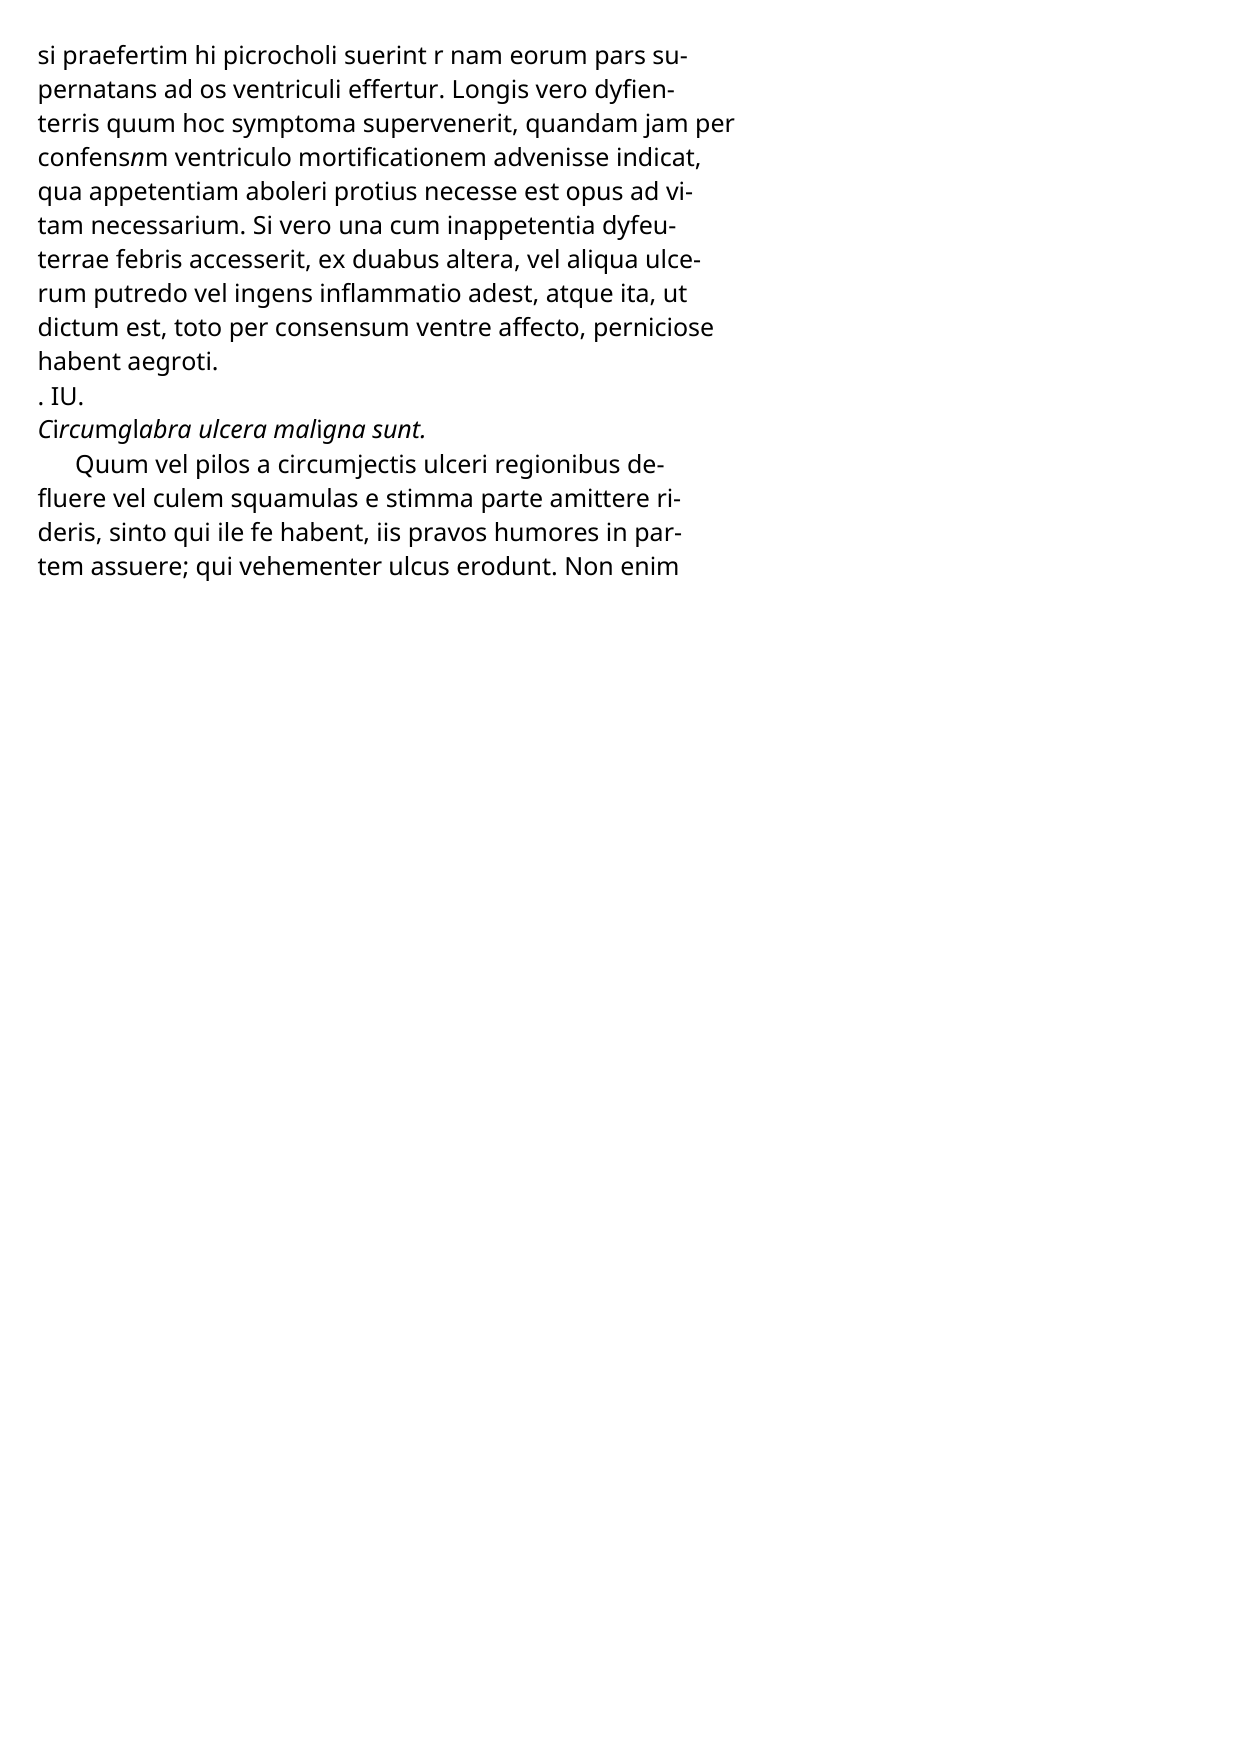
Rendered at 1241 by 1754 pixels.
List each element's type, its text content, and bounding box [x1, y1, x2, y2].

text . IU. [37, 378, 1203, 412]
text si praefertim hi picrocholi suerint r nam eorum pars su- pernatans ad os ventriculi effertur. Longis vero dyfien- terris quum hoc symptoma supervenerit, quandam jam per confensnm ventriculo mortificationem advenisse indicat, qua appetentiam aboleri protius necesse est opus ad vi- tam necessarium. Si vero una cum inappetentia dyfeu- terrae febris accesserit, ex duabus altera, vel aliqua ulce- rum putredo vel ingens inflammatio adest, atque ita, ut dictum est, toto per consensum ventre affecto, perniciose habent aegroti. [37, 37, 1203, 378]
text Circumglabra ulcera maligna sunt. [37, 412, 1203, 446]
text Quum vel pilos a circumjectis ulceri regionibus de- fluere vel culem squamulas e stimma parte amittere ri- deris, sinto qui ile fe habent, iis pravos humores in par- tem assuere; qui vehementer ulcus erodunt. Non enim [37, 446, 1203, 582]
